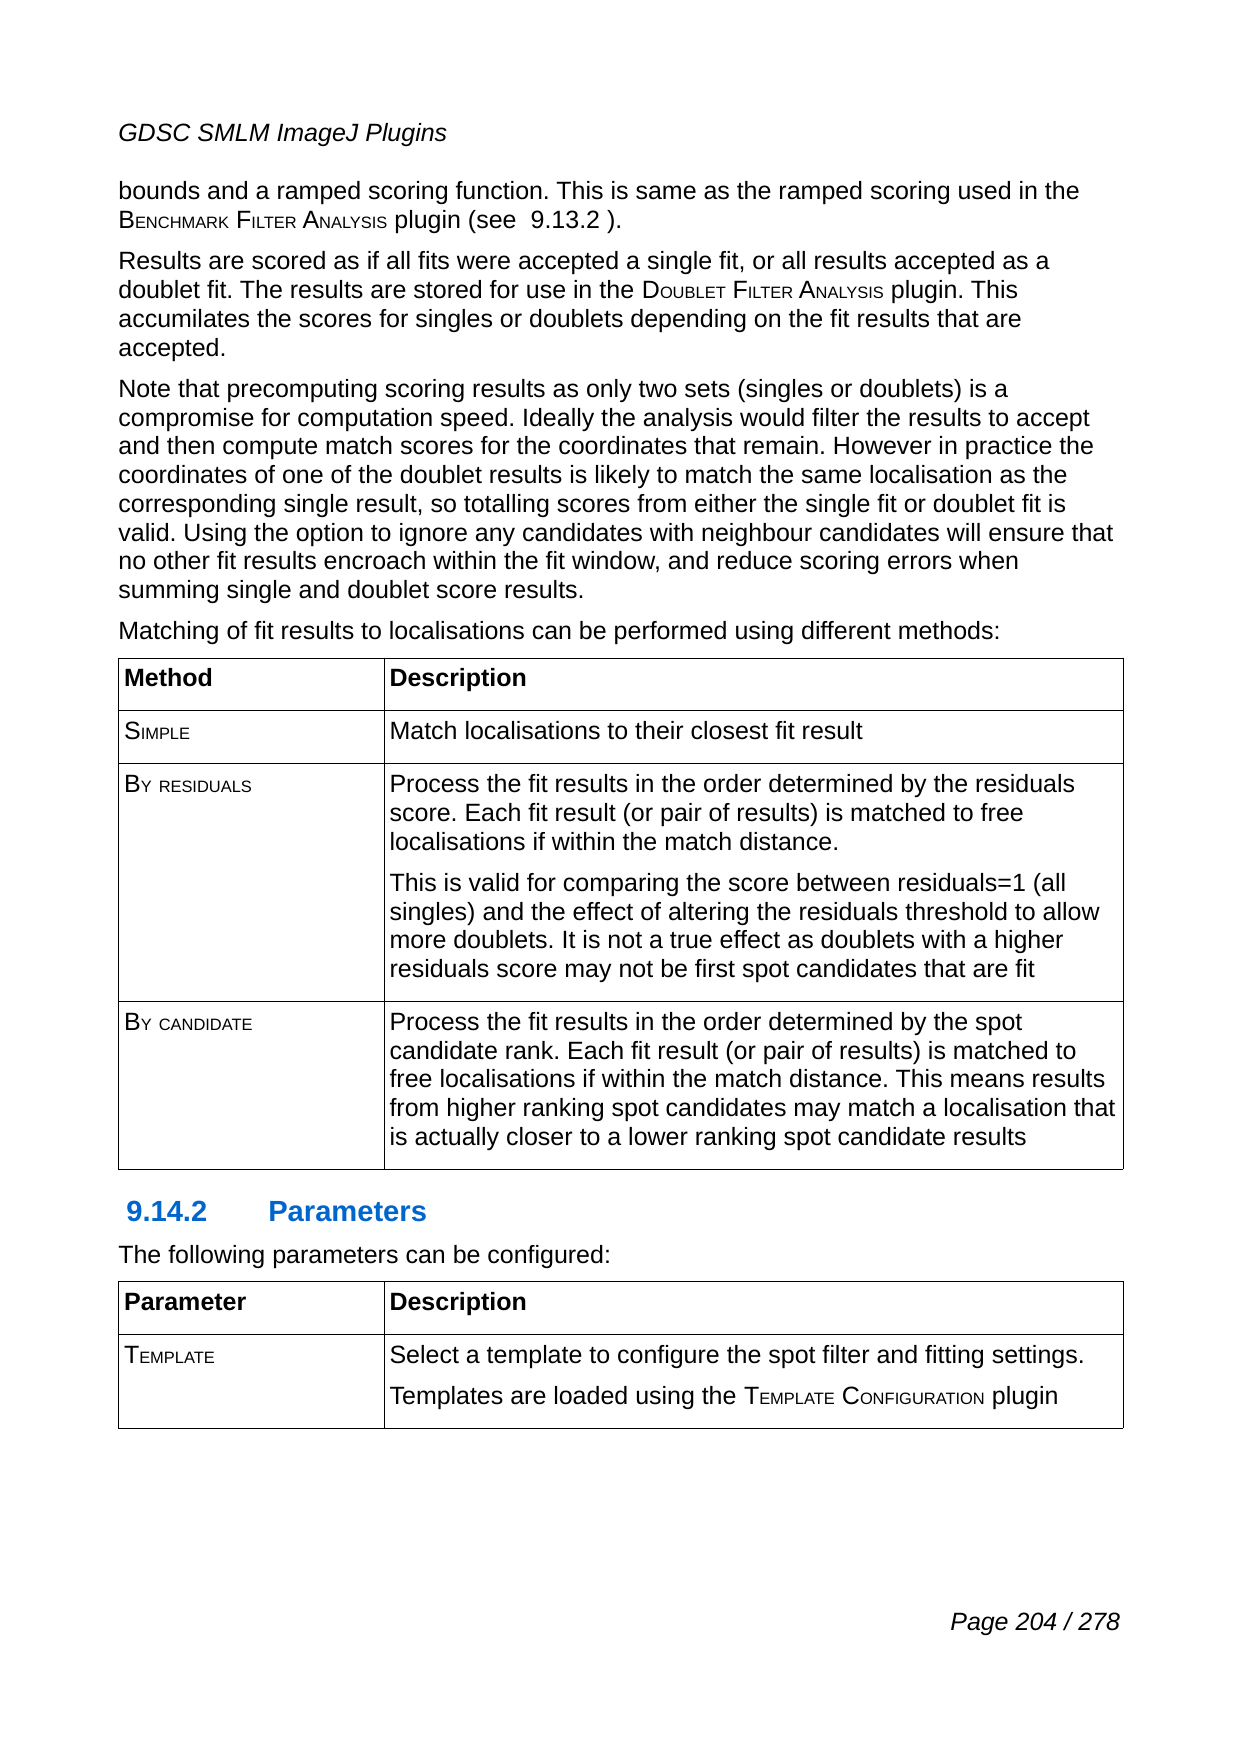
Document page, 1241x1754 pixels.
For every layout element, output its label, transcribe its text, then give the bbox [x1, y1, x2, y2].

text bounds and a ramped scoring function. This is same as the ramped scoring used in the Benchmark Filter Analysis plugin (see 9.13.2). [118, 176, 1122, 234]
table_header Description [385, 659, 1123, 710]
text Note that precomputing scoring results as only two sets (singles or doublets) is a compromise for computation speed. Ideally the analysis would filter the results to accept and then compute match scores for the coordinates that remain. However in practice the coordinates of one of the doublet results is likely to match the same localisation as the corresponding single result, so totalling scores from either the single fit or doublet fit is valid. Using the option to ignore any candidates with neighbour candidates will ensure that no other fit results encroach within the fit window, and reduce scoring errors when summing single and doublet score results. [118, 374, 1122, 604]
table_cell By residuals [119, 764, 384, 1001]
subtitle Parameters [118, 1194, 1122, 1227]
table_cell Process the fit results in the order determined by the spot candidate rank. Each fit result (or pair of results) is matched to free localisations if within the match distance. This means results from higher ranking spot candidates may match a localisation that is actually closer to a lower ranking spot candidate results [385, 1002, 1123, 1169]
table_cell By candidate [119, 1002, 384, 1169]
text Results are scored as if all fits were accepted a single fit, or all results accepted as a doublet fit. The results are stored for use in the Doublet Filter Analysis plugin. This accumilates the scores for singles or doublets depending on the fit results that are accepted. [118, 246, 1122, 361]
table_cell Simple [119, 711, 384, 763]
table_cell Match localisations to their closest fit result [385, 711, 1123, 763]
text Matching of fit results to localisations can be performed using different methods: [118, 616, 1122, 645]
table_header Parameter [119, 1282, 384, 1334]
table_cell Template [119, 1335, 384, 1428]
table_cell Process the fit results in the order determined by the residuals score. Each fit result (or pair of results) is matched to free localisations if within the match distance. This is valid for comparing the score between residuals=1 (all singles) and the effect of altering the residuals threshold to allow more doublets. It is not a true effect as doublets with a higher residuals score may not be first spot candidates that are fit [385, 764, 1123, 1001]
table_header Method [119, 659, 384, 710]
table_header Description [385, 1282, 1123, 1334]
text The following parameters can be configured: [118, 1240, 1122, 1269]
table_cell Select a template to configure the spot filter and fitting settings. Templates are loaded using the Template Configuration plugin [385, 1335, 1123, 1428]
